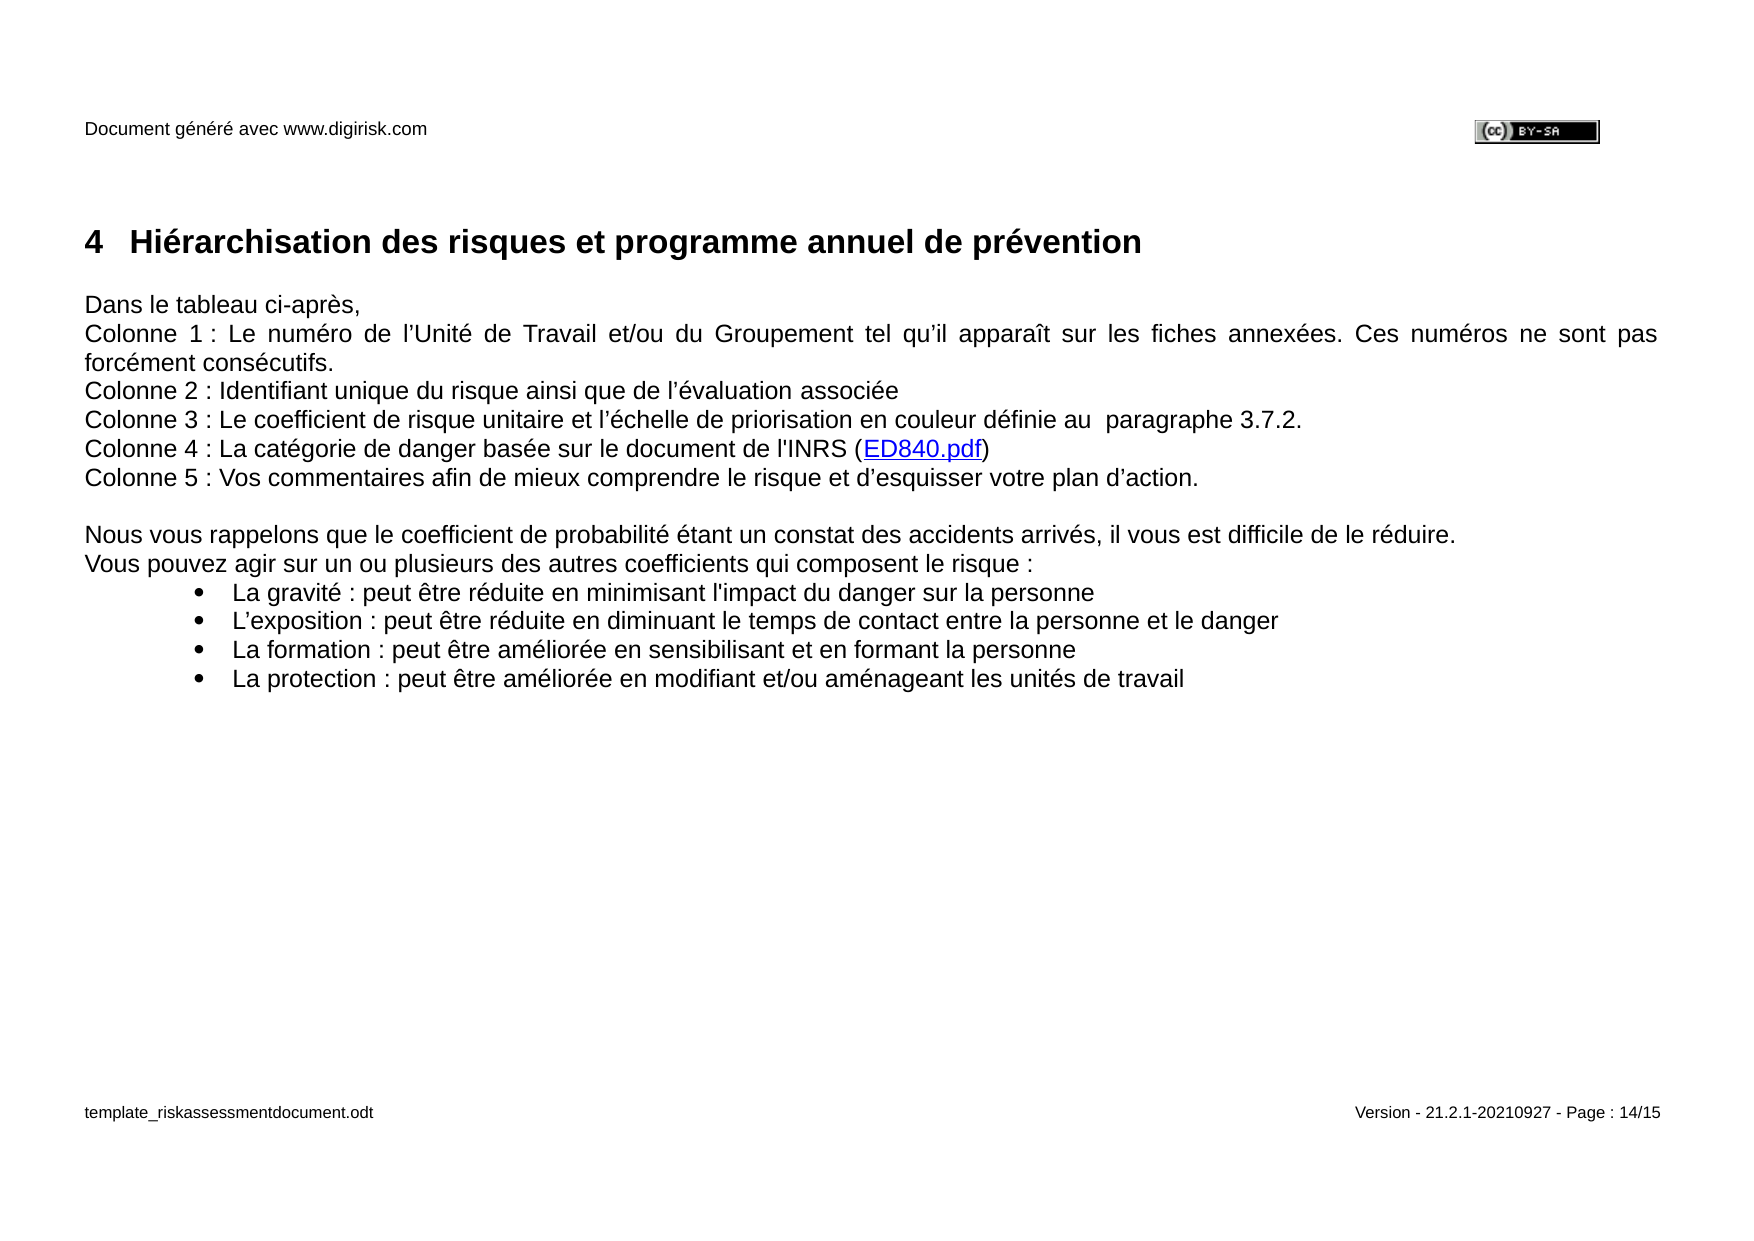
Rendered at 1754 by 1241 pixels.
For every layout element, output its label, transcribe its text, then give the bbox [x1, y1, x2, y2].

text Colonne 1 : Le numéro de l’Unité de Travail et/ou du Groupement tel qu’il apparaît sur les fiches annexées. Ces numéros ne sont pas forcément consécutifs. [84, 319, 1661, 376]
list La formation : peut être améliorée en sensibilisant et en formant la personne [194, 635, 1661, 664]
text Colonne 2 : Identifiant unique du risque ainsi que de l’évaluation associée [84, 376, 1661, 405]
text Vous pouvez agir sur un ou plusieurs des autres coefficients qui composent le risque : [84, 549, 1661, 577]
list L’exposition : peut être réduite en diminuant le temps de contact entre la personne et le danger [194, 606, 1661, 635]
text Dans le tableau ci-après, [84, 290, 1661, 319]
text Nous vous rappelons que le coefficient de probabilité étant un constat des accidents arrivés, il vous est difficile de le réduire. [84, 520, 1661, 549]
picture [1474, 120, 1600, 144]
list La gravité : peut être réduite en minimisant l'impact du danger sur la personne [194, 577, 1661, 606]
subtitle Hiérarchisation des risques et programme annuel de prévention [84, 222, 1661, 261]
text Colonne 5 : Vos commentaires afin de mieux comprendre le risque et d’esquisser votre plan d’action. [84, 462, 1661, 491]
text Colonne 3 : Le coefficient de risque unitaire et l’échelle de priorisation en couleur définie au paragraphe 3.7.2. [84, 405, 1661, 434]
text Colonne 4 : La catégorie de danger basée sur le document de l'INRS (ED840.pdf) [84, 434, 1661, 462]
list La protection : peut être améliorée en modifiant et/ou aménageant les unités de travail [194, 664, 1661, 693]
